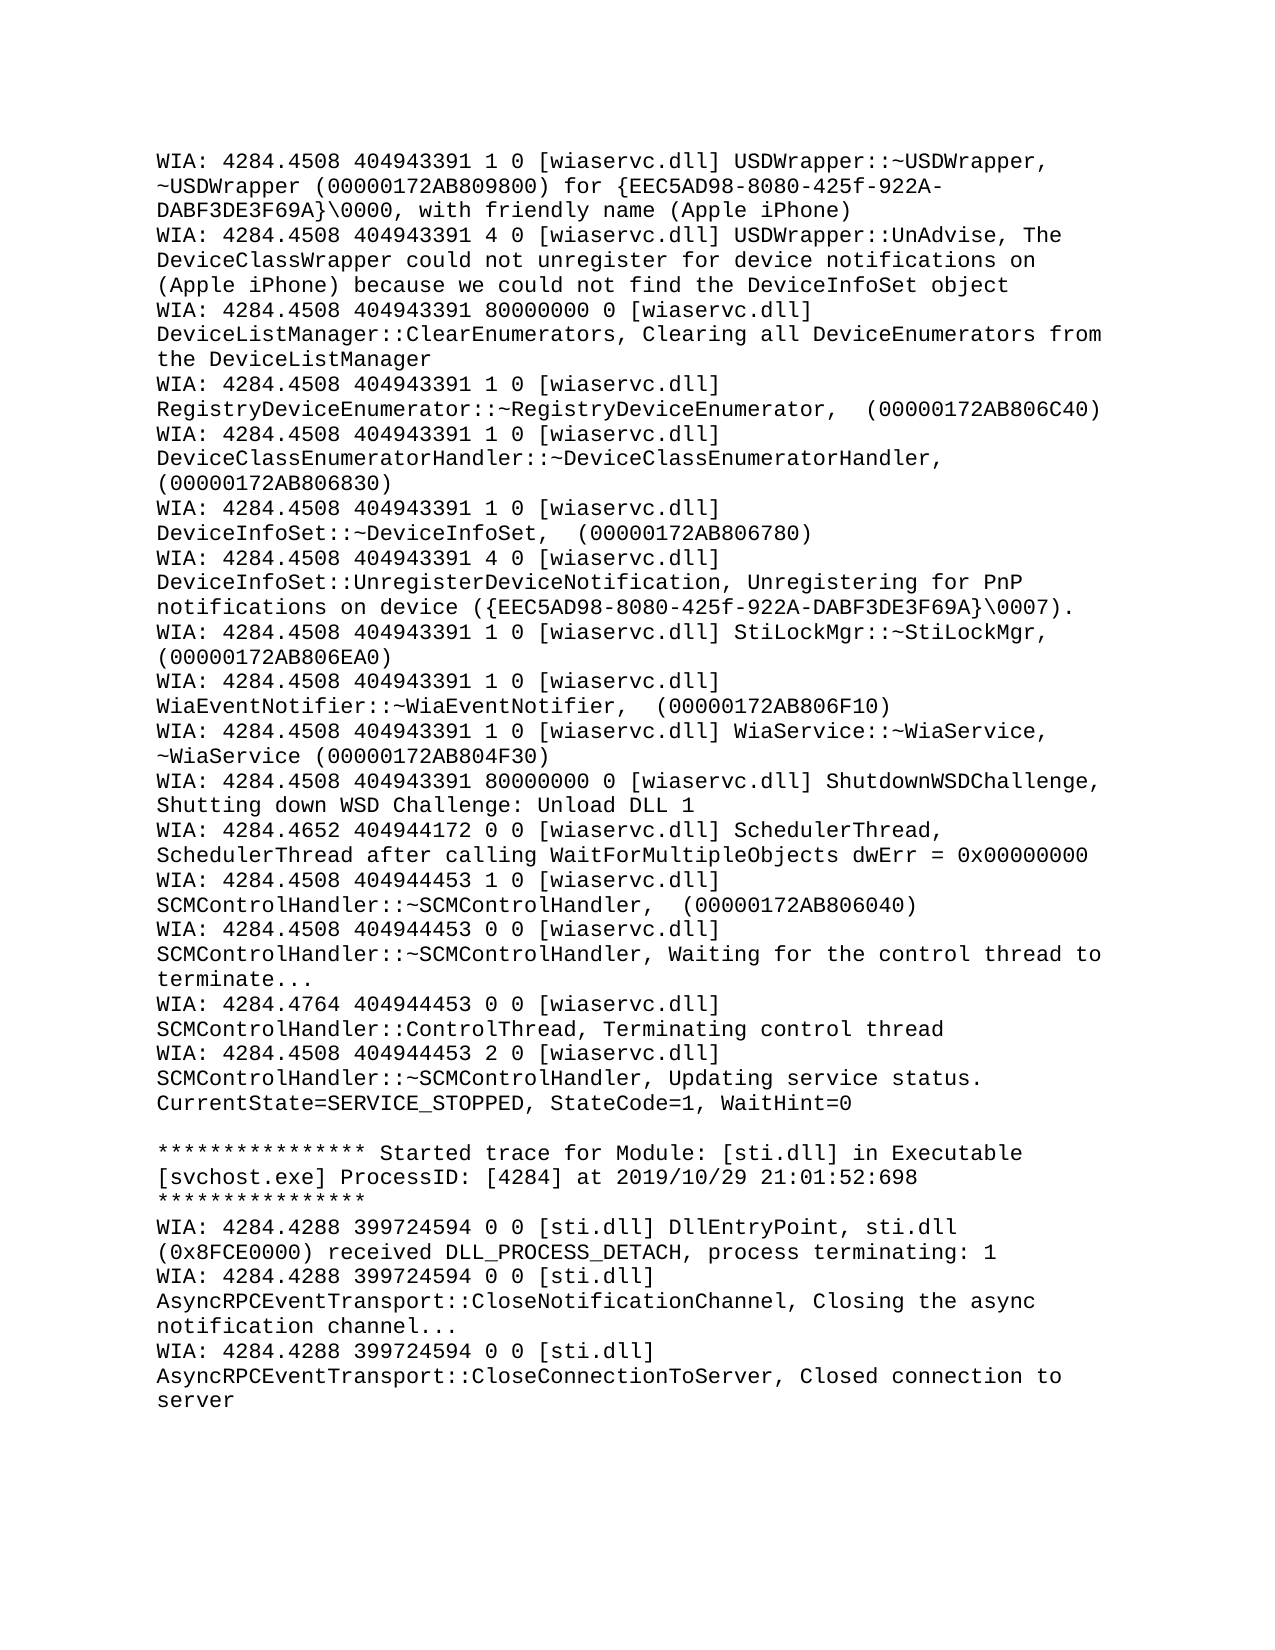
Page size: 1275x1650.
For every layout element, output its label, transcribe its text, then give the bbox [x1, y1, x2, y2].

text WIA: 4284.4508 404943391 1 0 [wiaservc.dll] RegistryDeviceEnumerator::~RegistryDeviceEnumerator, (00000172AB806C40) [156, 373, 1118, 423]
text WIA: 4284.4508 404943391 80000000 0 [wiaservc.dll] ShutdownWSDChallenge, Shutting down WSD Challenge: Unload DLL 1 [156, 770, 1118, 819]
text WIA: 4284.4508 404944453 1 0 [wiaservc.dll] SCMControlHandler::~SCMControlHandler, (00000172AB806040) [156, 869, 1118, 918]
text WIA: 4284.4508 404943391 1 0 [wiaservc.dll] DeviceInfoSet::~DeviceInfoSet, (00000172AB806780) [156, 497, 1118, 547]
text WIA: 4284.4508 404943391 4 0 [wiaservc.dll] DeviceInfoSet::UnregisterDeviceNotification, Unregistering for PnP notifications on device ({EEC5AD98-8080-425f-922A-DABF3DE3F69A}\0007). [156, 547, 1118, 621]
text WIA: 4284.4288 399724594 0 0 [sti.dll] AsyncRPCEventTransport::CloseConnectionToServer, Closed connection to server [156, 1340, 1118, 1414]
text WIA: 4284.4764 404944453 0 0 [wiaservc.dll] SCMControlHandler::ControlThread, Terminating control thread [156, 993, 1118, 1042]
text WIA: 4284.4652 404944172 0 0 [wiaservc.dll] SchedulerThread, SchedulerThread after calling WaitForMultipleObjects dwErr = 0x00000000 [156, 819, 1118, 869]
text WIA: 4284.4288 399724594 0 0 [sti.dll] DllEntryPoint, sti.dll (0x8FCE0000) received DLL_PROCESS_DETACH, process terminating: 1 [156, 1216, 1118, 1266]
text WIA: 4284.4508 404944453 0 0 [wiaservc.dll] SCMControlHandler::~SCMControlHandler, Waiting for the control thread to terminate... [156, 918, 1118, 993]
text WIA: 4284.4508 404943391 1 0 [wiaservc.dll] WiaService::~WiaService, ~WiaService (00000172AB804F30) [156, 720, 1118, 770]
text WIA: 4284.4508 404943391 1 0 [wiaservc.dll] StiLockMgr::~StiLockMgr, (00000172AB806EA0) [156, 621, 1118, 671]
text WIA: 4284.4288 399724594 0 0 [sti.dll] AsyncRPCEventTransport::CloseNotificationChannel, Closing the async notification channel... [156, 1266, 1118, 1340]
text WIA: 4284.4508 404943391 1 0 [wiaservc.dll] WiaEventNotifier::~WiaEventNotifier, (00000172AB806F10) [156, 671, 1118, 720]
text WIA: 4284.4508 404943391 1 0 [wiaservc.dll] USDWrapper::~USDWrapper, ~USDWrapper (00000172AB809800) for {EEC5AD98-8080-425f-922A-DABF3DE3F69A}\0000, with friendly name (Apple iPhone) [156, 150, 1118, 224]
text WIA: 4284.4508 404943391 1 0 [wiaservc.dll] DeviceClassEnumeratorHandler::~DeviceClassEnumeratorHandler, (00000172AB806830) [156, 423, 1118, 497]
text **************** Started trace for Module: [sti.dll] in Executable [svchost.exe] ProcessID: [4284] at 2019/10/29 21:01:52:698 **************** [156, 1142, 1118, 1216]
text WIA: 4284.4508 404943391 80000000 0 [wiaservc.dll] DeviceListManager::ClearEnumerators, Clearing all DeviceEnumerators from the DeviceListManager [156, 299, 1118, 373]
text WIA: 4284.4508 404944453 2 0 [wiaservc.dll] SCMControlHandler::~SCMControlHandler, Updating service status. CurrentState=SERVICE_STOPPED, StateCode=1, WaitHint=0 [156, 1042, 1118, 1117]
text WIA: 4284.4508 404943391 4 0 [wiaservc.dll] USDWrapper::UnAdvise, The DeviceClassWrapper could not unregister for device notifications on (Apple iPhone) because we could not find the DeviceInfoSet object [156, 224, 1118, 299]
